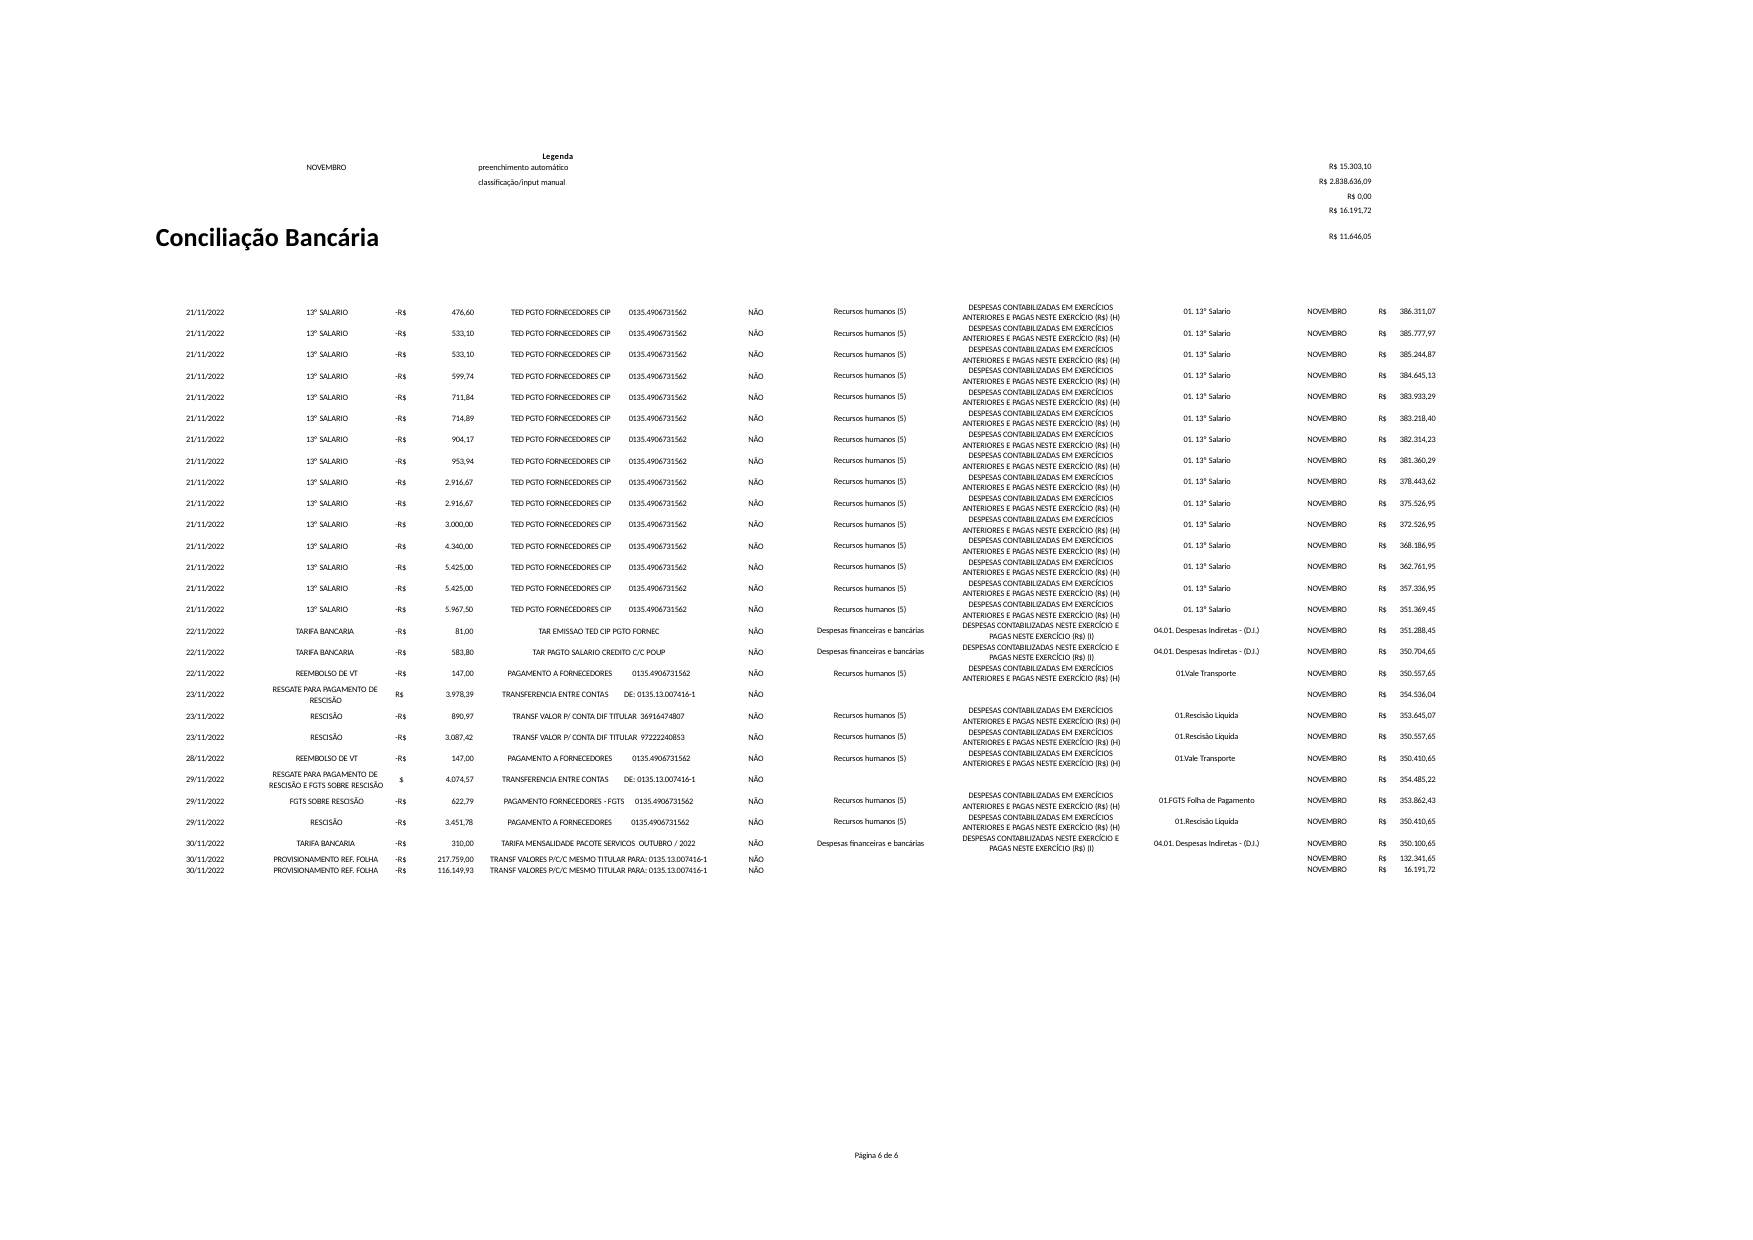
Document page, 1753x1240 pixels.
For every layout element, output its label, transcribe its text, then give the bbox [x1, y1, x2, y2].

text Recursos humanos (5) [834, 392, 939, 402]
text Recursos humanos (5) [834, 562, 939, 572]
text 13º SALARIO [306, 414, 370, 423]
text -R$ [395, 456, 419, 466]
text NOVEMBRO [1307, 854, 1359, 864]
text -R$ [395, 499, 419, 508]
text -R$ [395, 817, 419, 827]
text ANTERIORES E PAGAS NESTE EXERCÍCIO (R$) (H) [962, 589, 1143, 599]
text RESCISÃO [310, 732, 355, 742]
text TAR PAGTO SALARIO CREDITO C/C POUP [532, 647, 684, 657]
text Despesas financeiras e bancárias [817, 647, 939, 657]
text ANTERIORES E PAGAS NESTE EXERCÍCIO (R$) (H) [962, 610, 1143, 620]
text 81,00 [455, 626, 486, 636]
text ANTERIORES E PAGAS NESTE EXERCÍCIO (R$) (H) [963, 738, 1143, 747]
text NÃO [748, 669, 776, 678]
text NÃO [748, 854, 776, 864]
text 01. 13º Salario [1183, 456, 1242, 466]
text 04.01. Despesas Indiretas - (D.I.) [1154, 626, 1274, 636]
text 0135.4906731562 [628, 435, 700, 445]
text TED PGTO FORNECEDORES CIP [511, 456, 626, 466]
text 1/11/2022 [190, 520, 237, 530]
text R$ [1378, 413, 1399, 423]
text 13º SALARIO [306, 392, 370, 402]
text TED PGTO FORNECEDORES CIP [511, 477, 626, 487]
text NOVEMBRO [1307, 689, 1359, 699]
text NÃO [748, 435, 776, 445]
text NOVEMBRO [1307, 583, 1359, 593]
text 147,00 [451, 669, 486, 678]
text DESPESAS CONTABILIZADAS EM EXERCÍCIOS [968, 663, 1143, 673]
text R$ [1378, 626, 1399, 636]
text 0135.4906731562 [628, 584, 700, 593]
text PAGAMENTO FORNECEDORES - FGTS 0135.4906731562 [504, 796, 718, 806]
text 0135.4906731562 [628, 605, 700, 615]
text DESPESAS CONTABILIZADAS EM EXERCÍCIOS [968, 557, 1143, 567]
text DESPESAS CONTABILIZADAS EM EXERCÍCIOS [968, 727, 1143, 737]
text 378.443,62 [1399, 477, 1448, 487]
text NÃO [748, 711, 776, 721]
text 4.340,00 [445, 541, 486, 551]
text 0135.4906731562 [628, 414, 700, 423]
text R$ [1378, 838, 1399, 848]
text 01.Rescisão Liquida [1175, 817, 1268, 827]
text TED PGTO FORNECEDORES CIP [511, 308, 628, 317]
text 01. 13º Salario [1183, 477, 1242, 487]
text -R$ [395, 307, 419, 317]
text 16.191,72 [1403, 864, 1448, 874]
text TED PGTO FORNECEDORES CIP [511, 562, 626, 572]
text 3.978,39 [446, 690, 486, 700]
text 711,84 [452, 392, 486, 402]
text DESPESAS CONTABILIZADAS EM EXERCÍCIOS [968, 430, 1143, 439]
text 0135.4906731562 [628, 392, 700, 402]
text 3.087,42 [445, 732, 486, 742]
text -R$ [395, 520, 419, 530]
text Despesas financeiras e bancárias [817, 626, 939, 636]
text R$ [1378, 456, 1399, 466]
text R$ [1378, 647, 1399, 657]
text NOVEMBRO [306, 163, 359, 172]
text Saldo CC Final [1180, 207, 1259, 217]
text DESPESAS CONTABILIZADAS NESTE EXERCÍCIO E [962, 642, 1143, 652]
text 01. 13º Salario [1183, 328, 1242, 338]
text NOVEMBRO [1307, 732, 1359, 742]
text TARIFA BANCARIA [296, 647, 370, 657]
text RESCISÃO [310, 817, 376, 827]
text 350.704,65 [1399, 647, 1448, 657]
text RESCISÃO [310, 711, 355, 721]
text 0135.4906731562 [628, 456, 700, 466]
text NÃO [748, 626, 776, 636]
text -R$ [395, 350, 419, 360]
text NÃO [748, 865, 776, 876]
text NOVEMBRO [1307, 434, 1359, 444]
text NÃO [748, 414, 776, 423]
text Legenda [542, 151, 586, 162]
text 04.01. Despesas Indiretas - (D.I.) [1154, 647, 1274, 657]
text 9/11/2022 [190, 817, 237, 827]
text ANTERIORES E PAGAS NESTE EXERCÍCIO (R$) (H) [962, 568, 1143, 577]
text RESGATE PARA PAGAMENTO DE [272, 770, 399, 779]
text NÃO [748, 584, 776, 593]
text R$ [1378, 371, 1399, 381]
text classificação/input manual [478, 177, 578, 187]
text 351.288,45 [1399, 626, 1448, 636]
text 622,79 [451, 796, 486, 806]
text 1/11/2022 [190, 414, 237, 423]
text -R$ [395, 435, 419, 445]
text 0135.4906731562 [628, 307, 700, 317]
text ANTERIORES E PAGAS NESTE EXERCÍCIO (R$) (H) [962, 525, 1143, 535]
text Recursos humanos (5) [834, 307, 939, 317]
text 372.526,95 [1399, 519, 1448, 529]
text 0/11/2022 [190, 854, 237, 864]
text TED PGTO FORNECEDORES CIP [511, 371, 626, 381]
text PAGAS NESTE EXERCÍCIO (R$) (I) [989, 844, 1143, 854]
text R$ [1378, 711, 1399, 721]
text NOVEMBRO [1307, 392, 1359, 402]
text 8/11/2022 [190, 754, 237, 763]
text 5.425,00 [445, 584, 486, 593]
text DESPESAS CONTABILIZADAS EM EXERCÍCIOS [968, 748, 1143, 758]
text TARIFA MENSALIDADE PACOTE SERVICOS OUTUBRO / 2022 [501, 839, 721, 848]
text 9/11/2022 [190, 775, 237, 785]
text 362.761,95 [1399, 562, 1448, 572]
text 132.341,65 [1399, 854, 1448, 864]
text 533,10 [452, 350, 486, 360]
text 357.336,95 [1399, 583, 1448, 593]
text -R$ [395, 647, 419, 657]
text R$ [395, 690, 419, 700]
text 385.244,87 [1399, 349, 1448, 359]
text NÃO [748, 520, 776, 530]
text PAGAS NESTE EXERCÍCIO (R$) (I) [989, 631, 1143, 641]
text ANTERIORES E PAGAS NESTE EXERCÍCIO (R$) (H) [962, 483, 1143, 492]
text R$ [1378, 668, 1399, 678]
text 0135.4906731562 [628, 329, 700, 338]
text NOVEMBRO [1307, 647, 1359, 657]
text 1/11/2022 [190, 477, 237, 487]
text DESPESAS CONTABILIZADAS EM EXERCÍCIOS [968, 493, 1143, 503]
text Recursos humanos (5) [834, 604, 939, 614]
text NOVEMBRO [1307, 711, 1359, 721]
text NÃO [748, 562, 776, 572]
text 9/11/2022 [190, 796, 237, 806]
text 3/11/2022 [190, 690, 237, 700]
text Recursos humanos (5) [834, 519, 939, 529]
text NOVEMBRO [1307, 562, 1359, 572]
text NÃO [748, 690, 776, 700]
text R$ [1378, 541, 1399, 551]
text 3/11/2022 [190, 711, 237, 721]
text 01. 13º Salario [1183, 434, 1242, 444]
text Movimentação [727, 278, 795, 288]
text 01.Vale Transporte [1176, 668, 1274, 678]
text DESPESAS CONTABILIZADAS EM EXERCÍCIOS [968, 408, 1143, 418]
text NÃO [748, 775, 776, 785]
text NOVEMBRO [1307, 413, 1359, 423]
text DESPESAS CONTABILIZADAS EM EXERCÍCIOS [968, 791, 1143, 801]
text R$ [1378, 307, 1399, 317]
text ANTERIORES E PAGAS NESTE EXERCÍCIO (R$) (H) [962, 823, 1143, 832]
text 386.311,07 [1399, 307, 1448, 317]
text 1/11/2022 [190, 562, 237, 572]
text R$ [399, 775, 419, 785]
text 0135.4906731562 [628, 562, 700, 572]
text -R$ [395, 477, 419, 487]
text 350.100,65 [1399, 838, 1448, 848]
text NÃO [748, 541, 776, 551]
text Despesas financeiras e bancárias [817, 838, 939, 848]
text DESPESAS CONTABILIZADAS EM EXERCÍCIOS [968, 578, 1143, 588]
text 01. 13º Salario [1183, 307, 1242, 317]
text TED PGTO FORNECEDORES CIP [511, 605, 626, 615]
text TRANSF VALORES P/C/C MESMO TITULAR PARA: 0135.13.007416-1 [490, 865, 732, 876]
text 1/11/2022 [190, 456, 237, 466]
text TRANSF VALORES P/C/C MESMO TITULAR PARA: 0135.13.007416-1 [490, 854, 732, 864]
text ANTERIORES E PAGAS NESTE EXERCÍCIO (R$) (H) [963, 759, 1143, 769]
text 1/11/2022 [190, 371, 237, 381]
text -R$ [395, 329, 419, 338]
text NÃO [748, 499, 776, 508]
text -R$ [395, 796, 419, 806]
text Anexo RP-08 [938, 264, 997, 275]
text DESPESAS CONTABILIZADAS NESTE EXERCÍCIO E [962, 833, 1143, 843]
text R$ [1378, 477, 1399, 487]
text 13º SALARIO [306, 371, 370, 381]
text ANTERIORES E PAGAS NESTE EXERCÍCIO (R$) (H) [962, 398, 1143, 407]
text entre contas? [731, 289, 795, 300]
text R$ [1378, 604, 1399, 614]
text Página 6 de 6 [854, 1151, 910, 1161]
text TRANSFERENCIA ENTRE CONTAS [502, 690, 624, 700]
text 351.369,45 [1399, 604, 1448, 614]
text 354.485,22 [1399, 774, 1448, 784]
text 5.967,50 [445, 605, 486, 615]
text 1/11/2022 [190, 499, 237, 508]
text Recursos humanos (5) [834, 668, 939, 678]
text DESPESAS CONTABILIZADAS EM EXERCÍCIOS [968, 706, 1143, 716]
text DESPESAS CONTABILIZADAS EM EXERCÍCIOS [968, 345, 1143, 354]
text 13º SALARIO [306, 477, 370, 487]
text Recursos humanos (5) [834, 477, 939, 487]
text R$ 2.838.636,09 [1319, 176, 1383, 186]
text PROVISIONAMENTO REF. FOLHA [273, 854, 395, 864]
text 01. 13º Salario [1183, 392, 1242, 402]
text TED PGTO FORNECEDORES CIP [511, 329, 626, 338]
text TED PGTO FORNECEDORES CIP [511, 350, 626, 360]
text ANTERIORES E PAGAS NESTE EXERCÍCIO (R$) (H) [962, 461, 1143, 471]
text 2.916,67 [445, 499, 486, 508]
text NOVEMBRO [1307, 838, 1359, 848]
text 2/11/2022 [190, 669, 237, 678]
text DE: 0135.13.007416-1 [624, 690, 708, 700]
text Recursos humanos (5) [834, 583, 939, 593]
text Recursos humanos (5) [834, 732, 919, 742]
text NÃO [748, 754, 776, 763]
text 01.FGTS Folha de Pagamento [1159, 796, 1268, 806]
text -R$ [395, 584, 419, 593]
text 1/11/2022 [190, 605, 237, 615]
text Saldo [1396, 283, 1429, 294]
text Recursos humanos (5) [834, 349, 939, 359]
text 0135.4906731562 [632, 669, 708, 678]
text 01. 13º Salario [1183, 519, 1242, 529]
text -R$ [395, 732, 419, 742]
text 1/11/2022 [190, 392, 237, 402]
text NOVEMBRO [1307, 349, 1359, 359]
text 13º SALARIO [306, 584, 370, 593]
text preenchimento automático [478, 163, 581, 172]
text 13º SALARIO [306, 605, 370, 615]
text DESPESAS CONTABILIZADAS NESTE EXERCÍCIO E [962, 621, 1143, 631]
text 375.526,95 [1399, 498, 1448, 508]
text ANTERIORES E PAGAS NESTE EXERCÍCIO (R$) (H) [962, 504, 1143, 514]
text NÃO [748, 732, 776, 742]
text 310,00 [451, 839, 486, 848]
text 953,94 [452, 456, 486, 466]
text 0135.4906731562 [628, 477, 700, 487]
text 383.218,40 [1399, 413, 1448, 423]
text REEMBOLSO DE VT [296, 754, 370, 763]
text ANTERIORES E PAGAS NESTE EXERCÍCIO (R$) (H) [962, 801, 1143, 811]
text -R$ [395, 754, 419, 763]
text NOVEMBRO [1307, 796, 1359, 806]
text Recursos humanos (5) [834, 541, 939, 551]
text PROVISIONAMENTO REF. FOLHA [273, 865, 395, 876]
text TED PGTO FORNECEDORES CIP [511, 541, 626, 551]
text ANTERIORES E PAGAS NESTE EXERCÍCIO (R$) (H) [962, 440, 1143, 450]
text ANTERIORES E PAGAS NESTE EXERCÍCIO (R$) (H) [962, 355, 1143, 365]
text 13º SALARIO [306, 456, 370, 466]
text 350.557,65 [1399, 732, 1448, 742]
text Finalidade [851, 283, 901, 294]
text NÃO [748, 371, 776, 381]
text R$ [1378, 434, 1399, 444]
text ANTERIORES E PAGAS NESTE EXERCÍCIO (R$) (H) [963, 716, 1143, 726]
text 13º SALARIO [306, 562, 370, 572]
text NOVEMBRO [1307, 864, 1359, 874]
text NÃO [748, 329, 776, 338]
text NOVEMBRO [1307, 668, 1359, 678]
text 583,80 [451, 647, 486, 657]
text 1/11/2022 [190, 584, 237, 593]
text 01. 13º Salario [1183, 498, 1242, 508]
text Recursos humanos (5) [834, 796, 919, 806]
text TED PGTO FORNECEDORES CIP [511, 520, 626, 530]
text FGTS SOBRE RESCISÃO [289, 796, 376, 806]
text R$ [1378, 392, 1399, 402]
text 116.149,93 [437, 865, 486, 876]
text 714,89 [452, 414, 486, 423]
text 0135.4906731562 [628, 350, 700, 360]
text 13º SALARIO [306, 350, 370, 360]
text R$ [1378, 498, 1399, 508]
text R$ [1378, 328, 1399, 338]
text Recursos humanos (5) [834, 456, 939, 466]
text TAR EMISSAO TED CIP PGTO FORNEC [538, 626, 684, 636]
text 01.Rescisão Liquida [1175, 711, 1251, 721]
text 1/11/2022 [190, 435, 237, 445]
text R$ [1378, 519, 1399, 529]
text mês de competencia [1288, 283, 1376, 294]
text NOVEMBRO [1307, 604, 1359, 614]
text 13º SALARIO [306, 329, 370, 338]
text Natureza da despesa / histórico [541, 283, 678, 294]
text 01.Rescisão Liquida [1175, 732, 1251, 742]
text -R$ [395, 854, 418, 864]
text 5.425,00 [445, 562, 486, 572]
text Data [196, 283, 226, 294]
text TRANSF VALOR P/ CONTA DIF TITULAR 36916474807 [512, 711, 710, 721]
text TRANSFERENCIA ENTRE CONTAS [502, 775, 624, 785]
text 13º SALARIO [306, 499, 370, 508]
text R$ [1378, 864, 1399, 874]
text 0135.4906731562 [632, 754, 703, 763]
text -R$ [395, 626, 419, 636]
text TARIFA BANCARIA [296, 839, 368, 848]
text R$ [1378, 753, 1399, 763]
text R$ 11.646,05 [1329, 232, 1383, 242]
text R$ [1378, 817, 1399, 827]
text NÃO [748, 392, 776, 402]
text 04.01. Despesas Indiretas - (D.I.) [1154, 838, 1274, 848]
text DESPESAS CONTABILIZADAS EM EXERCÍCIOS [968, 302, 1143, 312]
text 476,60 [452, 308, 486, 317]
text 385.777,97 [1399, 328, 1448, 338]
text 01.Vale Transporte [1175, 753, 1251, 763]
text 01. 13º Salario [1183, 604, 1242, 614]
text 13º SALARIO [306, 307, 370, 317]
text 13º SALARIO [306, 541, 370, 551]
text -R$ [395, 371, 419, 381]
text 533,10 [452, 329, 486, 338]
text NÃO [748, 839, 776, 848]
text -R$ [395, 414, 419, 423]
text 13º SALARIO [306, 520, 370, 530]
text 2/11/2022 [190, 626, 237, 636]
text NÃO [748, 350, 776, 360]
text TED PGTO FORNECEDORES CIP [511, 392, 626, 402]
text DESPESAS CONTABILIZADAS EM EXERCÍCIOS [968, 323, 1143, 333]
text 353.645,07 [1399, 711, 1448, 721]
text 890,97 [451, 711, 486, 721]
text DESPESAS CONTABILIZADAS EM EXERCÍCIOS [968, 600, 1143, 609]
text NÃO [748, 647, 776, 657]
text NOVEMBRO [1307, 774, 1359, 784]
text 01. 13º Salario [1183, 562, 1242, 572]
text RECEITA COM APLICAÇÃO [1157, 226, 1296, 237]
text NOVEMBRO [1307, 626, 1359, 636]
text FINANCEIRA DOS REPASSES PUBLICOS [1136, 238, 1296, 249]
text 01. 13º Salario [1183, 413, 1242, 423]
text 1/11/2022 [190, 350, 237, 360]
text R$ [1378, 689, 1399, 699]
text NÃO [748, 307, 776, 317]
text Recursos humanos (5) [834, 434, 939, 444]
text Outros saldos iniciais [1165, 192, 1259, 203]
text 01. 13º Salario [1183, 583, 1242, 593]
text -R$ [395, 865, 418, 876]
text 3.000,00 [445, 520, 486, 530]
text RESGATE PARA PAGAMENTO DE [272, 685, 394, 694]
text NÃO [748, 605, 776, 615]
text R$ [1378, 854, 1399, 864]
text 350.410,65 [1399, 817, 1448, 827]
text -R$ [395, 392, 419, 402]
text 0135.4906731562 [628, 371, 700, 381]
text 217.759,00 [437, 854, 486, 864]
text NÃO [748, 817, 776, 827]
text 0135.4906731562 [628, 520, 700, 530]
text 0/11/2022 [190, 839, 237, 848]
text 147,00 [451, 754, 486, 763]
text ANTERIORES E PAGAS NESTE EXERCÍCIO (R$) (H) [962, 674, 1143, 684]
text PAGAS NESTE EXERCÍCIO (R$) (I) [989, 653, 1143, 662]
text 383.933,29 [1399, 392, 1448, 402]
text TRANSF VALOR P/ CONTA DIF TITULAR 97222240853 [512, 732, 710, 742]
text 01. 13º Salario [1183, 541, 1242, 551]
text R$ [1378, 732, 1399, 742]
text TARIFA BANCARIA [296, 626, 370, 636]
text 350.557,65 [1399, 668, 1448, 678]
text PAGAMENTO A FORNECEDORES [507, 754, 629, 763]
text Resumo Geral [1180, 265, 1244, 276]
text R$ 15.303,10 [1329, 162, 1383, 171]
text Analitico de Credor [1291, 265, 1376, 276]
text -R$ [395, 541, 419, 551]
text Recursos humanos (5) [834, 413, 939, 423]
text Saldo inicial [1184, 162, 1259, 173]
text PAGAMENTO A FORNECEDORES [507, 669, 624, 678]
text TED PGTO FORNECEDORES CIP [511, 499, 626, 508]
text Recursos humanos (5) [834, 753, 919, 763]
text 13º SALARIO [306, 435, 370, 445]
text NÃO [748, 456, 776, 466]
text R$ 0,00 [1347, 191, 1383, 201]
text Recursos humanos (5) [834, 498, 939, 508]
text NÃO [748, 477, 776, 487]
text R$ [1378, 796, 1399, 806]
text ANTERIORES E PAGAS NESTE EXERCÍCIO (R$) (H) [962, 546, 1143, 556]
text 382.314,23 [1399, 434, 1448, 444]
text Conciliação Bancária [156, 221, 404, 253]
text DESPESAS CONTABILIZADAS EM EXERCÍCIOS [968, 387, 1143, 397]
text DESPESAS CONTABILIZADAS EM EXERCÍCIOS [968, 812, 1143, 822]
text Recursos humanos (5) [834, 711, 919, 721]
text R$ 16.191,72 [1329, 206, 1383, 216]
text 381.360,29 [1399, 456, 1448, 466]
text 0/11/2022 [190, 865, 237, 876]
text -R$ [395, 711, 419, 721]
text -R$ [395, 562, 419, 572]
text -R$ [395, 839, 419, 848]
text ANTERIORES E PAGAS NESTE EXERCÍCIO (R$) (H) [962, 313, 1143, 322]
text R$ [1378, 774, 1399, 784]
text Recursos humanos (5) [834, 328, 939, 338]
text 01. 13º Salario [1183, 371, 1242, 381]
text 384.645,13 [1399, 371, 1448, 381]
text NOVEMBRO [1307, 328, 1359, 338]
text NOVEMBRO [1307, 753, 1359, 763]
text TED PGTO FORNECEDORES CIP [511, 435, 626, 445]
text ANTERIORES E PAGAS NESTE EXERCÍCIO (R$) (H) [962, 376, 1143, 386]
text -R$ [395, 605, 419, 615]
text Recursos humanos (5) [834, 817, 919, 827]
text 2.916,67 [445, 477, 486, 487]
text NOVEMBRO [1307, 371, 1359, 381]
text DESPESAS CONTABILIZADAS EM EXERCÍCIOS [968, 366, 1143, 376]
text NOVEMBRO [1307, 541, 1359, 551]
text VALOR PAGO [410, 283, 486, 294]
text ANTERIORES E PAGAS NESTE EXERCÍCIO (R$) (H) [962, 334, 1143, 344]
text TED PGTO FORNECEDORES CIP [511, 584, 626, 593]
text RESCISÃO [309, 695, 394, 705]
text 904,17 [452, 435, 486, 445]
text 2/11/2022 [190, 647, 237, 657]
text 0135.4906731562 [628, 541, 700, 551]
text DE: 0135.13.007416-1 [624, 775, 708, 785]
text 353.862,43 [1399, 796, 1448, 806]
text 350.410,65 [1399, 753, 1448, 763]
text Competencia [1017, 283, 1078, 294]
text 1/11/2022 [190, 307, 237, 317]
text 01. 13º Salario [1183, 349, 1242, 359]
text 1/11/2022 [190, 329, 237, 338]
text DESPESAS CONTABILIZADAS EM EXERCÍCIOS [968, 472, 1143, 482]
text 354.536,04 [1399, 689, 1448, 699]
text ANTERIORES E PAGAS NESTE EXERCÍCIO (R$) (H) [962, 419, 1143, 429]
text NOVEMBRO [1307, 817, 1359, 827]
text 4.074,57 [446, 775, 486, 785]
text 599,74 [452, 371, 486, 381]
text Classificação [1183, 283, 1244, 294]
text R$ [1378, 583, 1399, 593]
text NOVEMBRO [1307, 477, 1359, 487]
text NÃO [748, 796, 776, 806]
text Mês ref: [189, 162, 232, 173]
text DESPESAS CONTABILIZADAS EM EXERCÍCIOS [968, 451, 1143, 461]
text 3.451,78 [445, 817, 486, 827]
text REEMBOLSO DE VT [296, 669, 370, 678]
text PAGAMENTO A FORNECEDORES 0135.4906731562 [507, 817, 718, 827]
text Saldo inicial Aplicação [1165, 177, 1259, 188]
text 368.186,95 [1399, 541, 1448, 551]
text CREDOR [310, 283, 353, 294]
text NOVEMBRO [1307, 519, 1359, 529]
text R$ [1378, 562, 1399, 572]
text -R$ [395, 669, 419, 678]
text R$ [1378, 349, 1399, 359]
text NOVEMBRO [1307, 307, 1359, 317]
text DESPESAS CONTABILIZADAS EM EXERCÍCIOS [968, 536, 1143, 546]
text 1/11/2022 [190, 541, 237, 551]
text 0135.4906731562 [628, 499, 700, 508]
text RESCISÃO E FGTS SOBRE RESCISÃO [269, 780, 399, 790]
text 3/11/2022 [190, 732, 237, 742]
text DESPESAS CONTABILIZADAS EM EXERCÍCIOS [968, 515, 1143, 524]
text TED PGTO FORNECEDORES CIP [511, 414, 626, 423]
text NOVEMBRO [1307, 498, 1359, 508]
text Recursos humanos (5) [834, 371, 939, 381]
text NOVEMBRO [1307, 456, 1359, 466]
